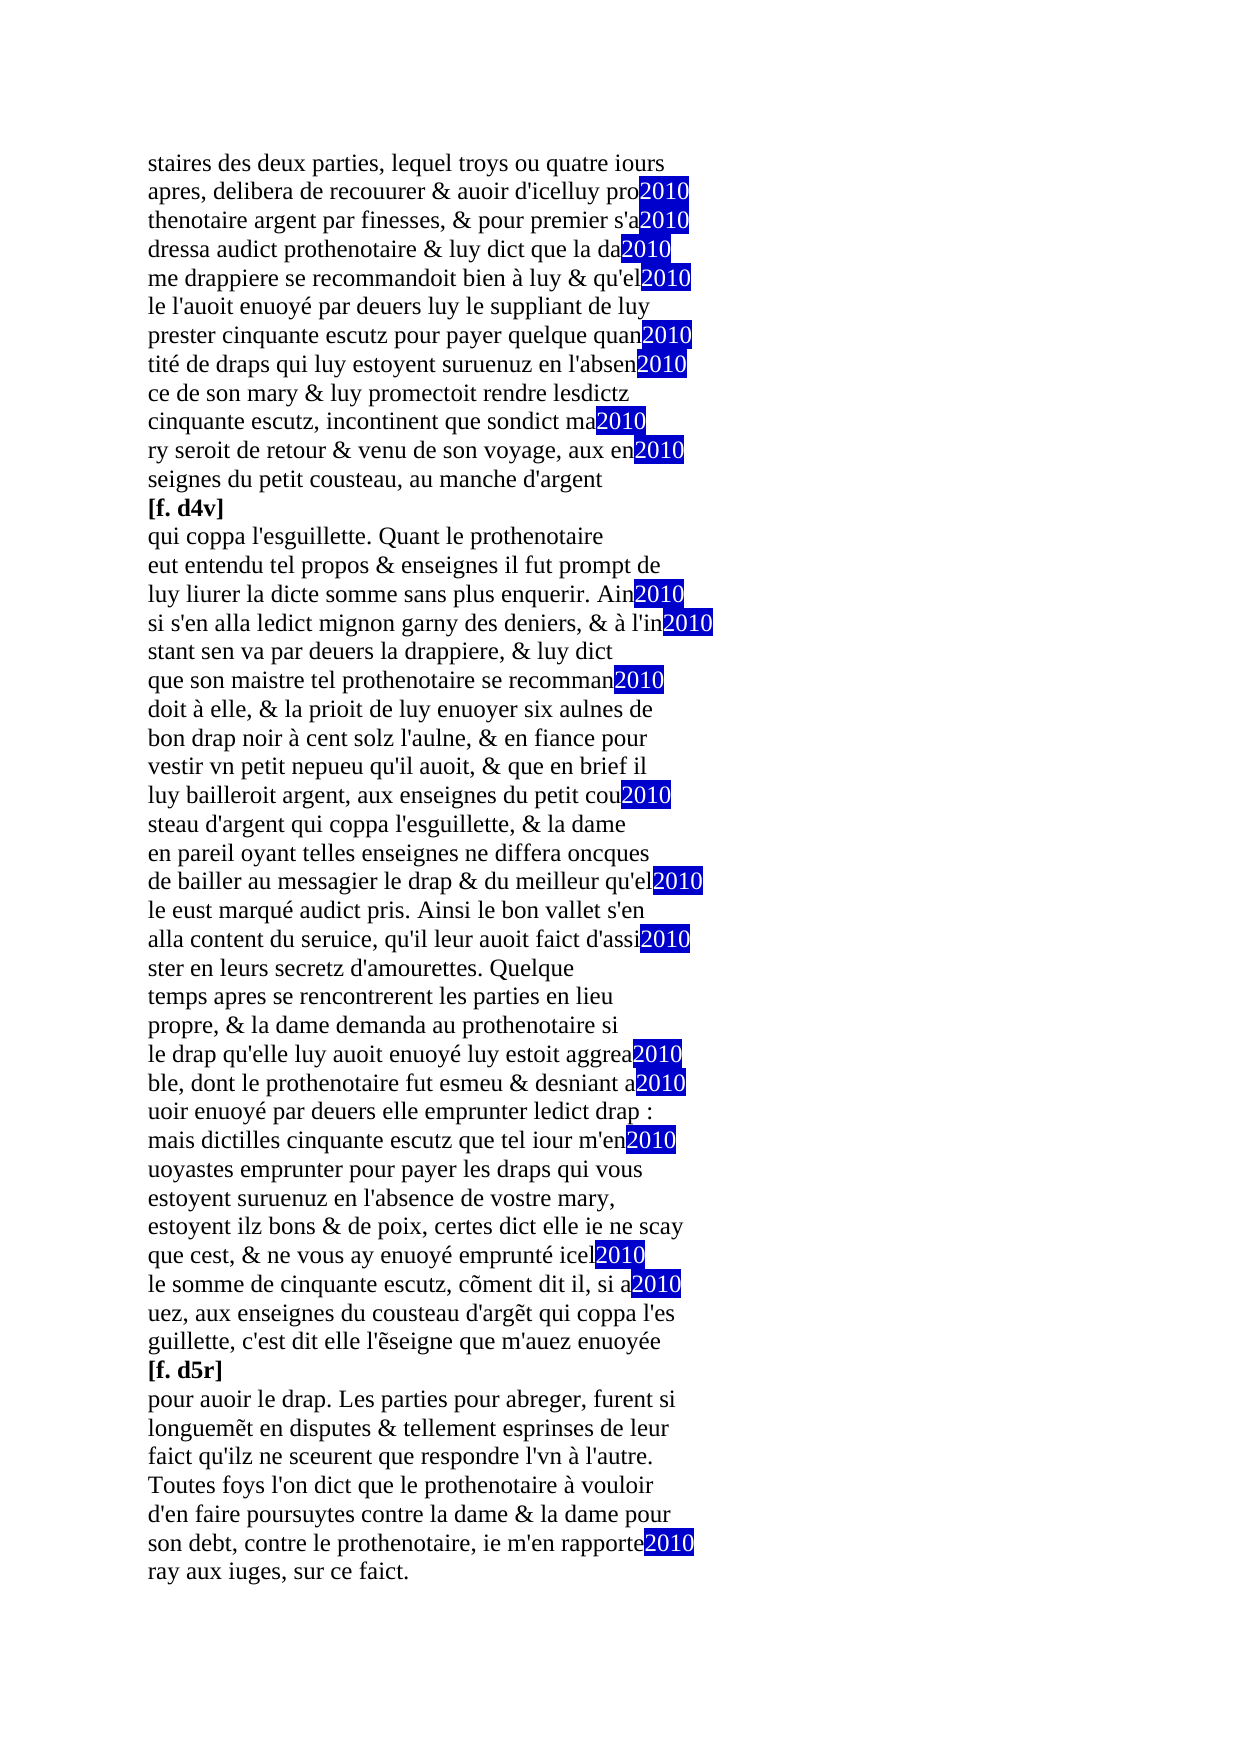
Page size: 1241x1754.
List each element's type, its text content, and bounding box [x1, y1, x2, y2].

text staires des deux parties, lequel troys ou quatre iours apres, delibera de recouurer & auoir d'icelluy pro2010 thenotaire argent par finesses, & pour premier s'a2010 dressa audict prothenotaire & luy dict que la da2010 me drappiere se recommandoit bien à luy & qu'el2010 le l'auoit enuoyé par deuers luy le suppliant de luy prester cinquante escutz pour payer quelque quan2010 tité de draps qui luy estoyent suruenuz en l'absen2010 ce de son mary & luy promectoit rendre lesdictz cinquante escutz, incontinent que sondict ma2010 ry seroit de retour & venu de son voyage, aux en2010 seignes du petit cousteau, au manche d'argent [f. d4v] qui coppa l'esguillette. Quant le prothenotaire eut entendu tel propos & enseignes il fut prompt de luy liurer la dicte somme sans plus enquerir. Ain2010 si s'en alla ledict mignon garny des deniers, & à l'in2010 stant sen va par deuers la drappiere, & luy dict que son maistre tel prothenotaire se recomman2010 doit à elle, & la prioit de luy enuoyer six aulnes de bon drap noir à cent solz l'aulne, & en fiance pour vestir vn petit nepueu qu'il auoit, & que en brief il luy bailleroit argent, aux enseignes du petit cou2010 steau d'argent qui coppa l'esguillette, & la dame en pareil oyant telles enseignes ne differa oncques de bailler au messagier le drap & du meilleur qu'el2010 le eust marqué audict pris. Ainsi le bon vallet s'en alla content du seruice, qu'il leur auoit faict d'assi2010 ster en leurs secretz d'amourettes. Quelque temps apres se rencontrerent les parties en lieu propre, & la dame demanda au prothenotaire si le drap qu'elle luy auoit enuoyé luy estoit aggrea2010 ble, dont le prothenotaire fut esmeu & desniant a2010 uoir enuoyé par deuers elle emprunter ledict drap : mais dictilles cinquante escutz que tel iour m'en2010 uoyastes emprunter pour payer les draps qui vous estoyent suruenuz en l'absence de vostre mary, estoyent ilz bons & de poix, certes dict elle ie ne scay que cest, & ne vous ay enuoyé emprunté icel2010 le somme de cinquante escutz, cõment dit il, si a2010 uez, aux enseignes du cousteau d'argẽt qui coppa l'es guillette, c'est dit elle l'ẽseigne que m'auez enuoyée [f. d5r] pour auoir le drap. Les parties pour abreger, furent si longuemẽt en disputes & tellement esprinses de leur faict qu'ilz ne sceurent que respondre l'vn à l'autre. Toutes foys l'on dict que le prothenotaire à vouloir d'en faire poursuytes contre la dame & la dame pour son debt, contre le prothenotaire, ie m'en rapporte2010 ray aux iuges, sur ce faict. [148, 148, 1093, 1585]
